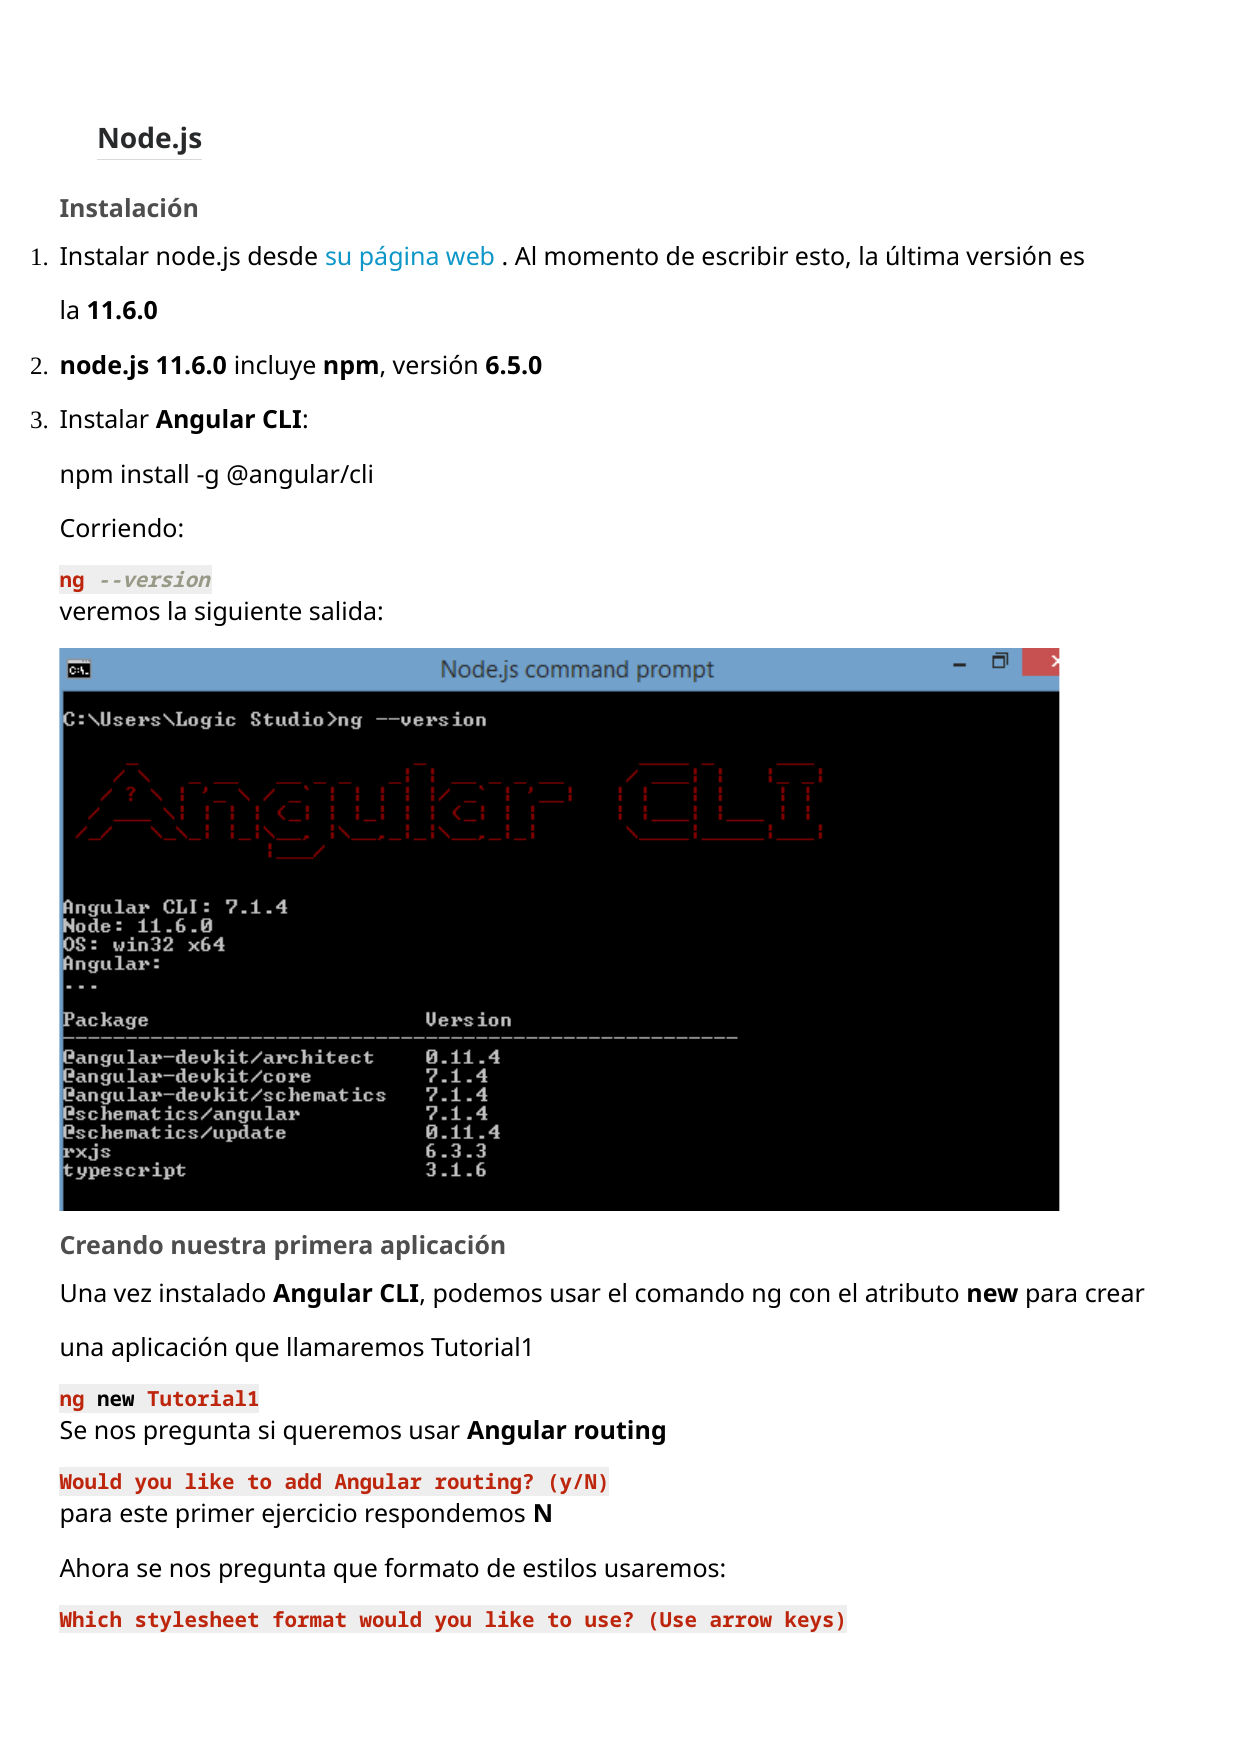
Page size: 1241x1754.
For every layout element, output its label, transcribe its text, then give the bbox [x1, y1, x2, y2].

text para este primer ejercicio respondemos N [59, 1496, 1170, 1530]
text ng --version [59, 565, 1170, 594]
text veremos la siguiente salida: [59, 594, 1170, 628]
subtitle Instalación [59, 191, 1170, 225]
text Which stylesheet format would you like to use? (Use arrow keys) [59, 1605, 1170, 1633]
list node.js 11.6.0 incluye npm, versión 6.5.0 [59, 347, 1170, 381]
text Una vez instalado Angular CLI, podemos usar el comando ng con el atributo new para crear una aplicación que llamaremos Tutorial1 [59, 1275, 1170, 1364]
text Would you like to add Angular routing? (y/N) [59, 1467, 1170, 1496]
text ng new Tutorial1 [59, 1384, 1170, 1413]
picture [59, 648, 1060, 1211]
text Ahora se nos pregunta que formato de estilos usaremos: [59, 1550, 1170, 1584]
subtitle Creando nuestra primera aplicación [59, 1228, 1170, 1262]
list Instalar node.js desde su página web . Al momento de escribir esto, la última versión es la 11.6.0 [59, 238, 1170, 327]
text Corriendo: [59, 511, 1170, 545]
list Instalar Angular CLI: [59, 402, 1170, 436]
list npm install -g @angular/cli [59, 456, 1170, 490]
text Se nos pregunta si queremos usar Angular routing [59, 1413, 1170, 1447]
text Node.js [97, 118, 1132, 159]
